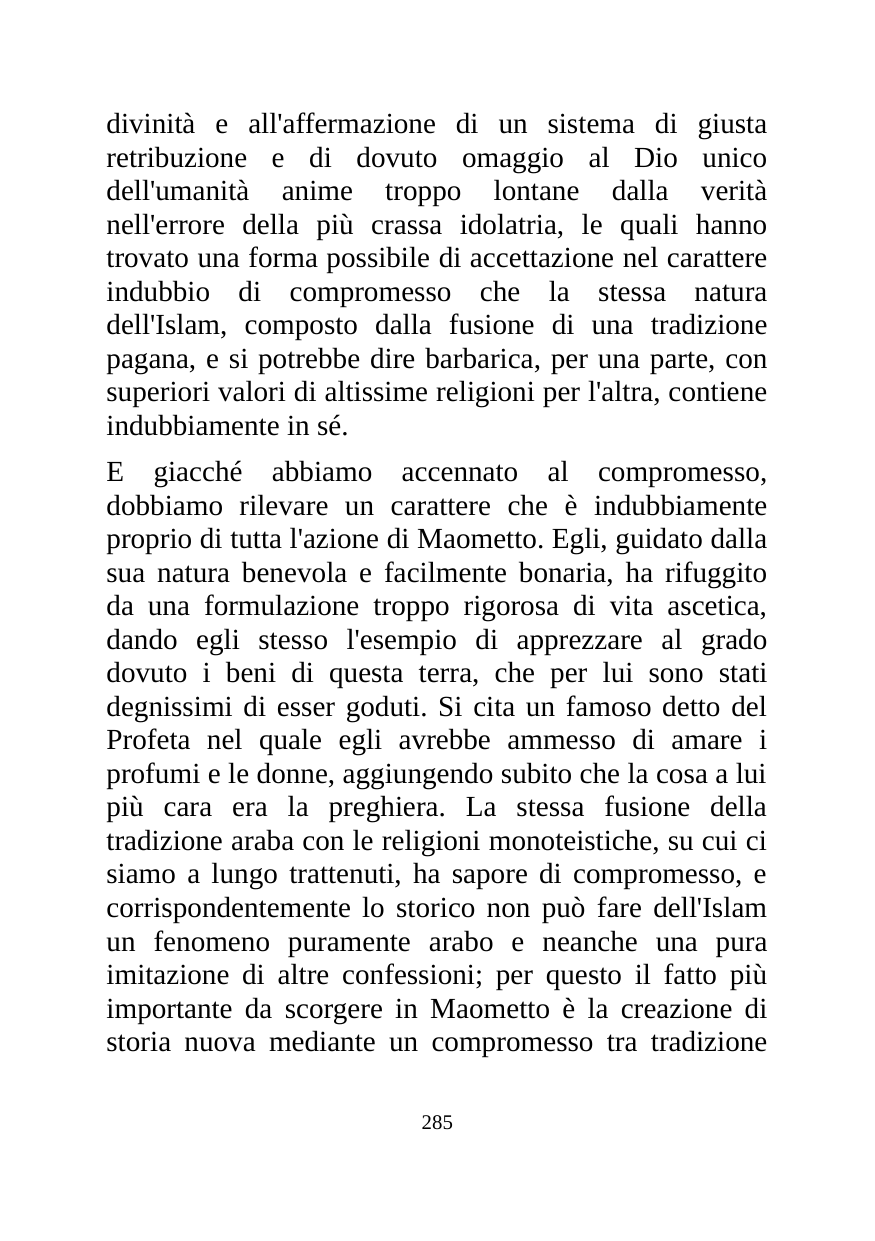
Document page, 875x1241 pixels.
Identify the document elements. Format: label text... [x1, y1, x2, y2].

text divinità e all'affermazione di un sistema di giusta retribuzione e di dovuto omaggio al Dio unico dell'umanità anime troppo lontane dalla verità nell'errore della più crassa idolatria, le quali hanno trovato una forma possibile di accettazione nel carattere indubbio di compromesso che la stessa natura dell'Islam, composto dalla fusione di una tradizione pagana, e si potrebbe dire barbarica, per una parte, con superiori valori di altissime religioni per l'altra, contiene indubbiamente in sé. [106, 106, 768, 442]
text E giacché abbiamo accennato al compromesso, dobbiamo rilevare un carattere che è indubbiamente proprio di tutta l'azione di Maometto. Egli, guidato dalla sua natura benevola e facilmente bonaria, ha rifuggito da una formulazione troppo rigorosa di vita ascetica, dando egli stesso l'esempio di apprezzare al grado dovuto i beni di questa terra, che per lui sono stati degnissimi di esser goduti. Si cita un famoso detto del Profeta nel quale egli avrebbe ammesso di amare i profumi e le donne, aggiungendo subito che la cosa a lui più cara era la preghiera. La stessa fusione della tradizione araba con le religioni monoteistiche, su cui ci siamo a lungo trattenuti, ha sapore di compromesso, e corrispondentemente lo storico non può fare dell'Islam un fenomeno puramente arabo e neanche una pura imitazione di altre confessioni; per questo il fatto più importante da scorgere in Maometto è la creazione di storia nuova mediante un compromesso tra tradizione [106, 454, 768, 1058]
